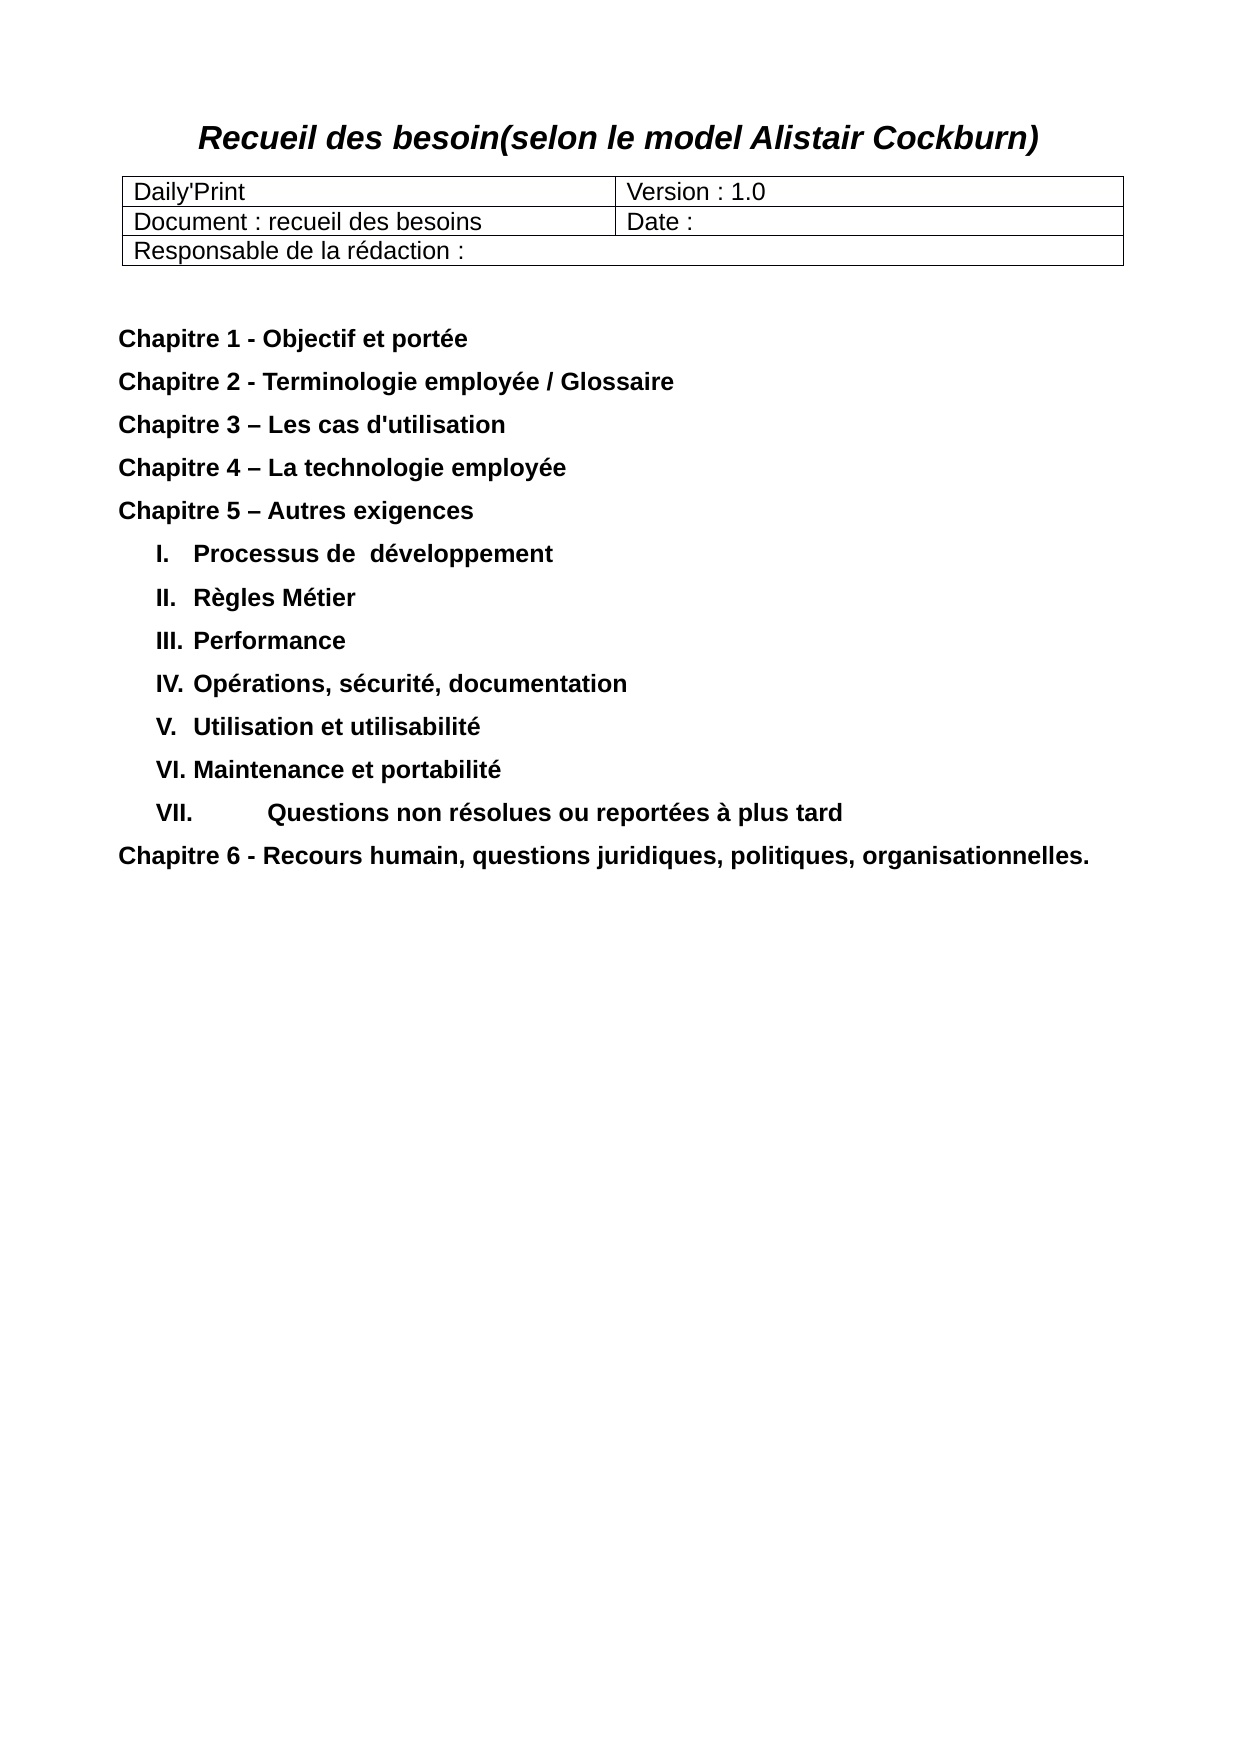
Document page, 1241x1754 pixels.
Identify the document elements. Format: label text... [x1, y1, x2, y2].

text Chapitre 5 – Autres exigences [118, 496, 1122, 525]
text Chapitre 1 - Objectif et portée [118, 324, 1122, 352]
list Opérations, sécurité, documentation [156, 669, 1122, 697]
text Chapitre 6 - Recours humain, questions juridiques, politiques, organisationnelles. [118, 841, 1122, 870]
list Performance [156, 626, 1122, 654]
list Utilisation et utilisabilité [156, 712, 1122, 741]
table_cell Date : [616, 207, 1123, 235]
table_header Version : 1.0 [616, 177, 1123, 206]
table_header Daily'Print [123, 177, 615, 206]
text Chapitre 2 - Terminologie employée / Glossaire [118, 367, 1122, 396]
list Maintenance et portabilité [156, 755, 1122, 784]
text Chapitre 4 – La technologie employée [118, 453, 1122, 482]
table_cell Document : recueil des besoins [123, 207, 615, 235]
list Règles Métier [156, 582, 1122, 611]
text Chapitre 3 – Les cas d'utilisation [118, 410, 1122, 439]
text Recueil des besoin(selon le model Alistair Cockburn) [118, 118, 1122, 157]
list Processus de développement [156, 539, 1122, 568]
table_cell Responsable de la rédaction : [123, 236, 1123, 265]
list Questions non résolues ou reportées à plus tard [156, 798, 1122, 827]
